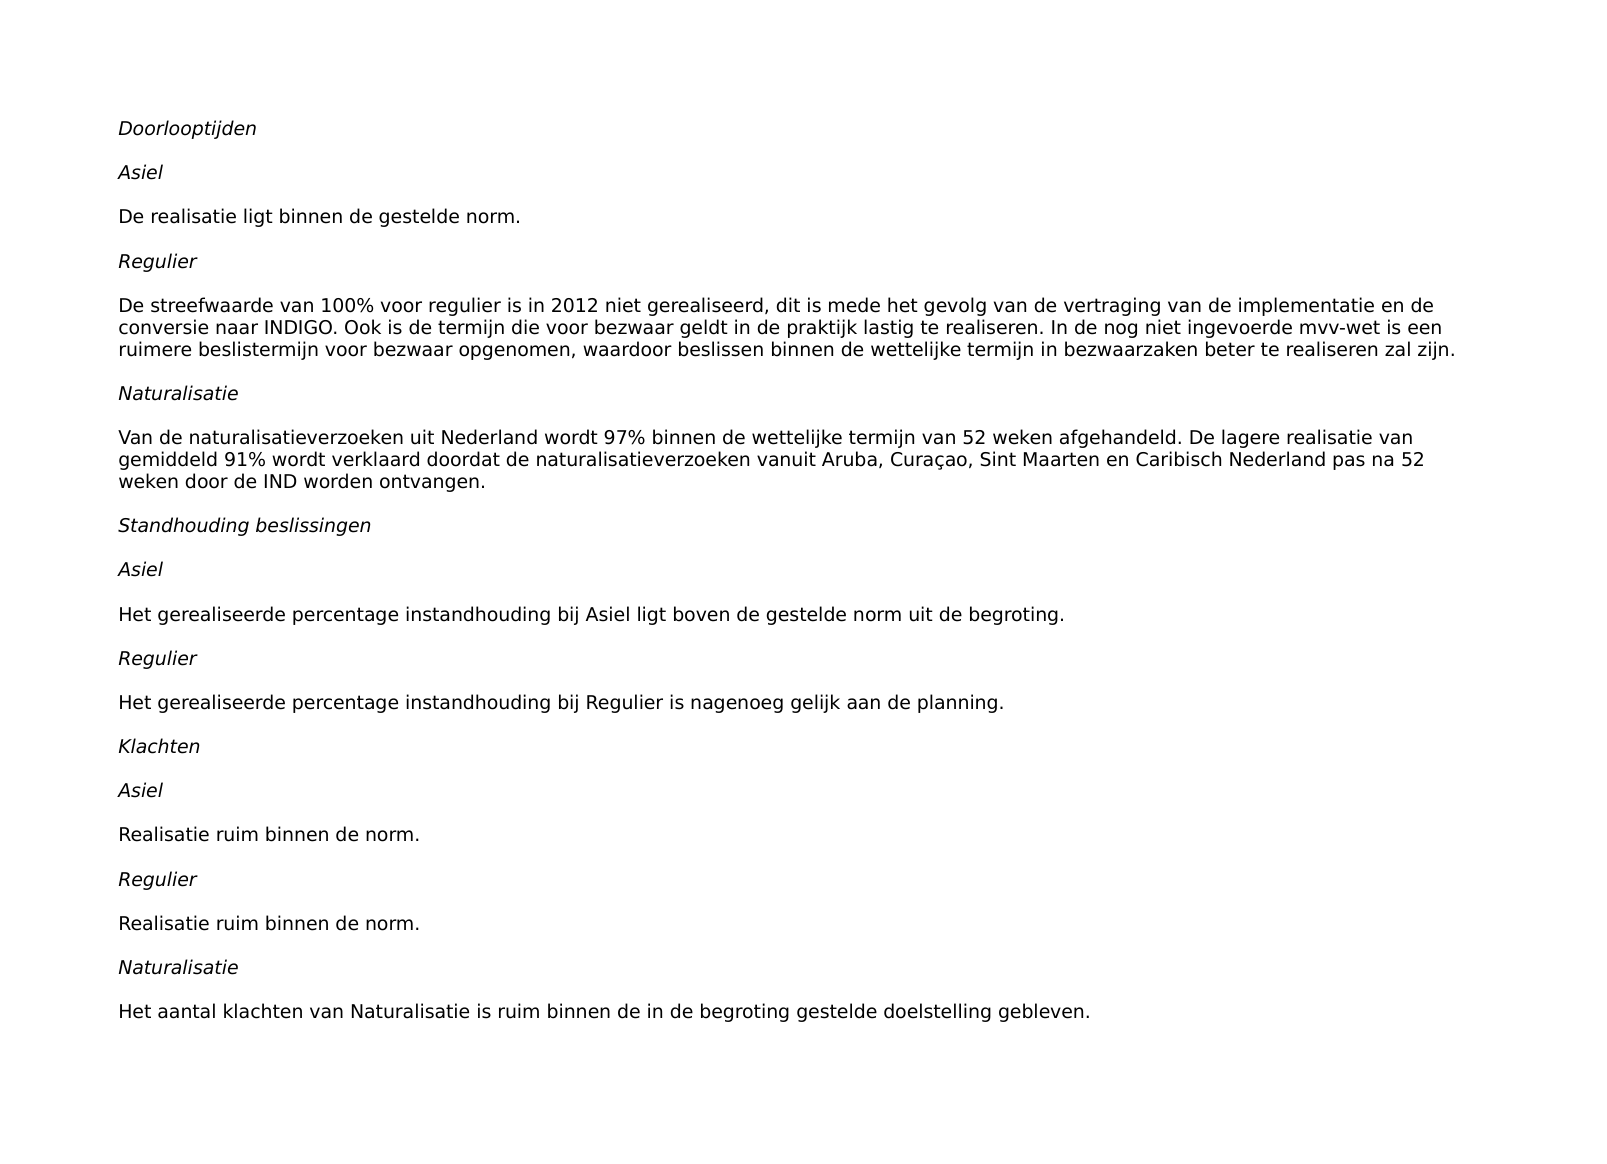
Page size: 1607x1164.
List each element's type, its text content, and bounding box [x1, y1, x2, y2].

subtitle Naturalisatie [118, 383, 1488, 405]
subtitle Asiel [118, 162, 1488, 184]
subtitle Standhouding beslissingen [118, 515, 1488, 537]
subtitle Doorlooptijden [118, 118, 1488, 140]
text De realisatie ligt binnen de gestelde norm. [118, 206, 1488, 228]
subtitle Regulier [118, 868, 1488, 891]
subtitle Asiel [118, 559, 1488, 581]
subtitle Klachten [118, 736, 1488, 758]
text De streefwaarde van 100% voor regulier is in 2012 niet gerealiseerd, dit is mede het gevolg van de vertraging van de implementatie en de conversie naar INDIGO. Ook is de termijn die voor bezwaar geldt in de praktijk lastig te realiseren. In de nog niet ingevoerde mvv-wet is een ruimere beslistermijn voor bezwaar opgenomen, waardoor beslissen binnen de wettelijke termijn in bezwaarzaken beter te realiseren zal zijn. [118, 295, 1488, 361]
subtitle Naturalisatie [118, 957, 1488, 979]
text Het gerealiseerde percentage instandhouding bij Regulier is nagenoeg gelijk aan de planning. [118, 692, 1488, 714]
text Realisatie ruim binnen de norm. [118, 824, 1488, 846]
subtitle Regulier [118, 648, 1488, 670]
text Het aantal klachten van Naturalisatie is ruim binnen de in de begroting gestelde doelstelling gebleven. [118, 1001, 1488, 1023]
text Het gerealiseerde percentage instandhouding bij Asiel ligt boven de gestelde norm uit de begroting. [118, 603, 1488, 626]
text Realisatie ruim binnen de norm. [118, 913, 1488, 935]
subtitle Asiel [118, 780, 1488, 802]
subtitle Regulier [118, 251, 1488, 273]
text Van de naturalisatieverzoeken uit Nederland wordt 97% binnen de wettelijke termijn van 52 weken afgehandeld. De lagere realisatie van gemiddeld 91% wordt verklaard doordat de naturalisatieverzoeken vanuit Aruba, Curaçao, Sint Maarten en Caribisch Nederland pas na 52 weken door de IND worden ontvangen. [118, 427, 1488, 493]
